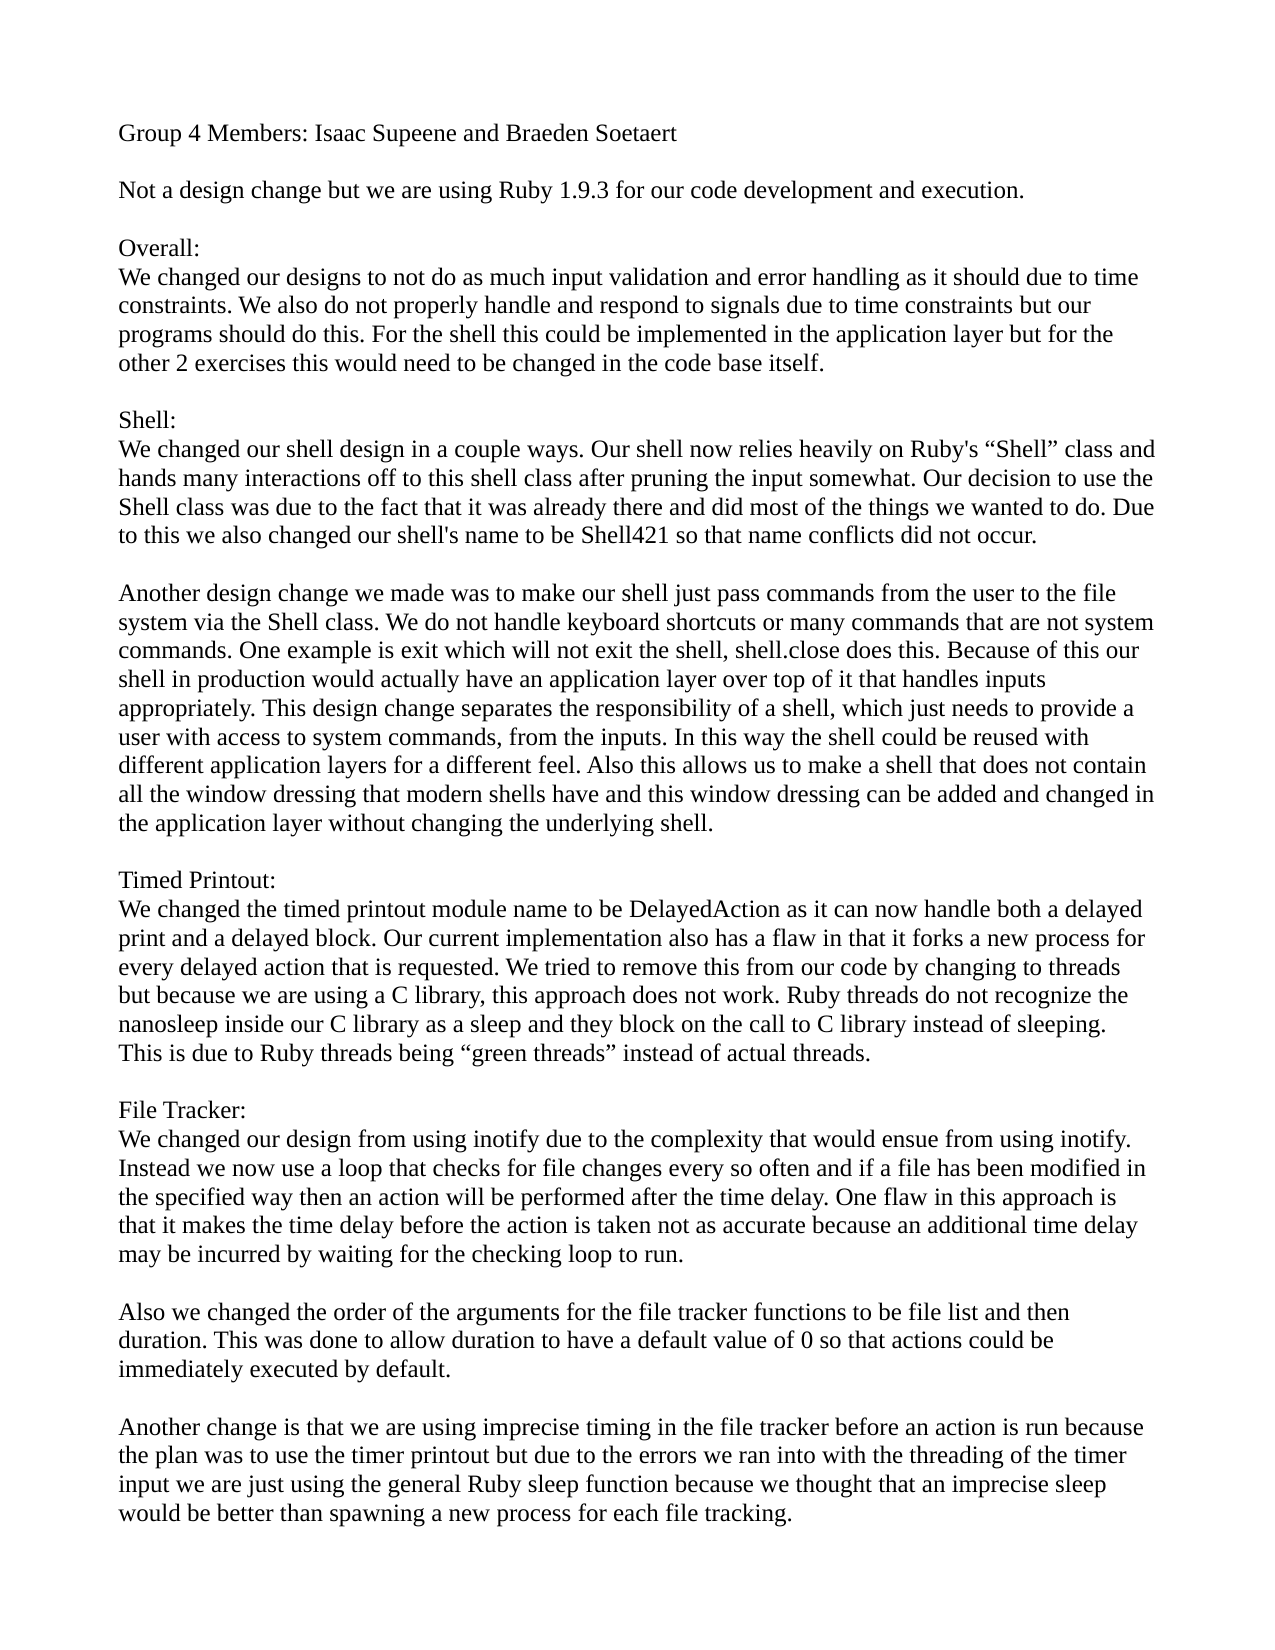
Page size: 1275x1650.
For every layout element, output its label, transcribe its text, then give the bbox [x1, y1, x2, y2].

text Shell: [118, 406, 1157, 434]
text Group 4 Members: Isaac Supeene and Braeden Soetaert [118, 118, 1157, 147]
text Also we changed the order of the arguments for the file tracker functions to be file list and then duration. This was done to allow duration to have a default value of 0 so that actions could be immediately executed by default. [118, 1297, 1157, 1383]
text We changed our designs to not do as much input validation and error handling as it should due to time constraints. We also do not properly handle and respond to signals due to time constraints but our programs should do this. For the shell this could be implemented in the application layer but for the other 2 exercises this would need to be changed in the code base itself. [118, 262, 1157, 377]
text Another change is that we are using imprecise timing in the file tracker before an action is run because the plan was to use the timer printout but due to the errors we ran into with the threading of the timer input we are just using the general Ruby sleep function because we thought that an imprecise sleep would be better than spawning a new process for each file tracking. [118, 1412, 1157, 1527]
text Not a design change but we are using Ruby 1.9.3 for our code development and execution. [118, 176, 1157, 204]
text Another design change we made was to make our shell just pass commands from the user to the file system via the Shell class. We do not handle keyboard shortcuts or many commands that are not system commands. One example is exit which will not exit the shell, shell.close does this. Because of this our shell in production would actually have an application layer over top of it that handles inputs appropriately. This design change separates the responsibility of a shell, which just needs to provide a user with access to system commands, from the inputs. In this way the shell could be reused with different application layers for a different feel. Also this allows us to make a shell that does not contain all the window dressing that modern shells have and this window dressing can be added and changed in the application layer without changing the underlying shell. [118, 578, 1157, 837]
text Overall: [118, 233, 1157, 262]
text File Tracker: [118, 1096, 1157, 1124]
text Timed Printout: [118, 866, 1157, 894]
text We changed the timed printout module name to be DelayedAction as it can now handle both a delayed print and a delayed block. Our current implementation also has a flaw in that it forks a new process for every delayed action that is requested. We tried to remove this from our code by changing to threads but because we are using a C library, this approach does not work. Ruby threads do not recognize the nanosleep inside our C library as a sleep and they block on the call to C library instead of sleeping. This is due to Ruby threads being “green threads” instead of actual threads. [118, 894, 1157, 1067]
text We changed our design from using inotify due to the complexity that would ensue from using inotify. Instead we now use a loop that checks for file changes every so often and if a file has been modified in the specified way then an action will be performed after the time delay. One flaw in this approach is that it makes the time delay before the action is taken not as accurate because an additional time delay may be incurred by waiting for the checking loop to run. [118, 1124, 1157, 1268]
text We changed our shell design in a couple ways. Our shell now relies heavily on Ruby's “Shell” class and hands many interactions off to this shell class after pruning the input somewhat. Our decision to use the Shell class was due to the fact that it was already there and did most of the things we wanted to do. Due to this we also changed our shell's name to be Shell421 so that name conflicts did not occur. [118, 434, 1157, 549]
